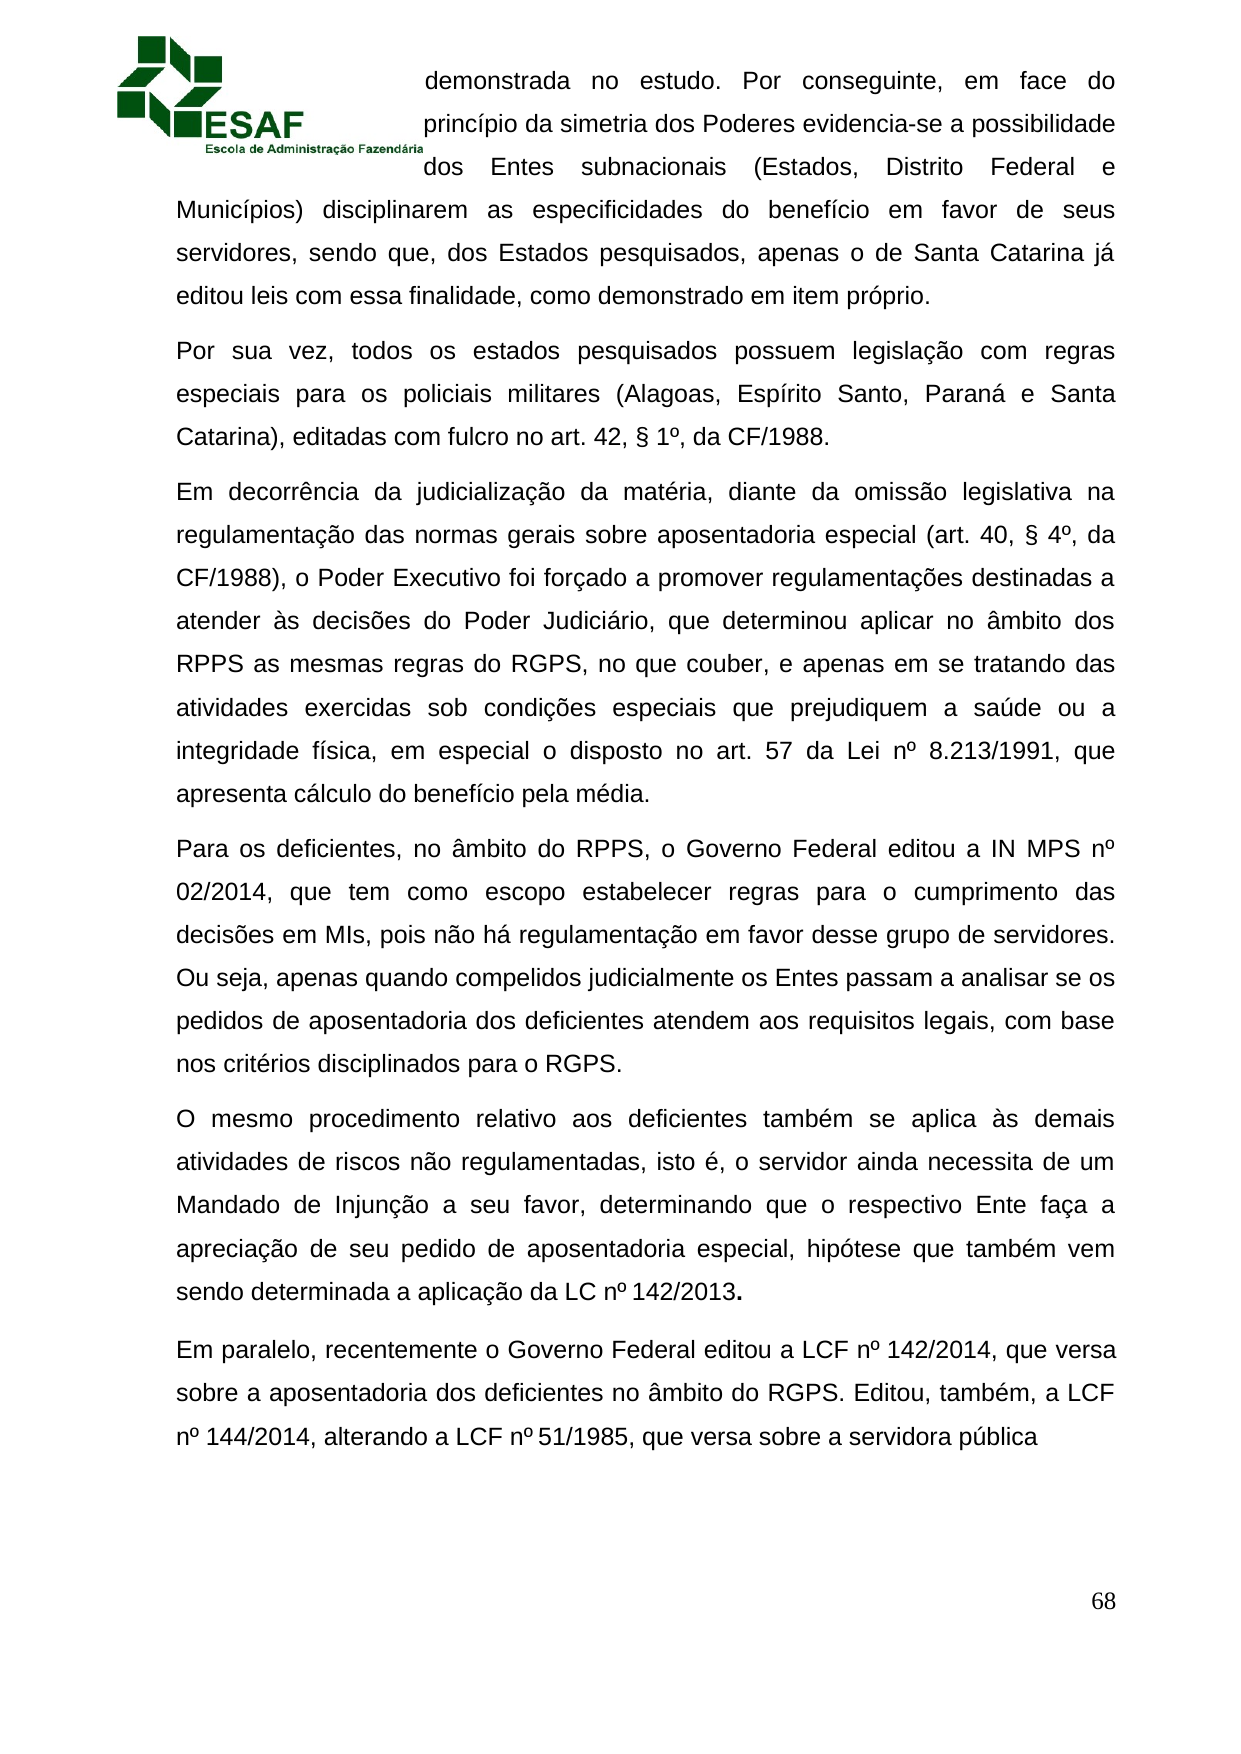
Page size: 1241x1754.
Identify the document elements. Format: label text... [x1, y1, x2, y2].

text Em paralelo, recentemente o Governo Federal editou a LCF nº 142/2014, que versa sobre a aposentadoria dos deficientes no âmbito do RGPS. Editou, também, a LCF nº 144/2014, alterando a LCF nº 51/1985, que versa sobre a servidora pública [176, 1335, 1117, 1450]
text Para os deficientes, no âmbito do RPPS, o Governo Federal editou a IN MPS nº 02/2014, que tem como escopo estabelecer regras para o cumprimento das decisões em MIs, pois não há regulamentação em favor desse grupo de servidores. Ou seja, apenas quando compelidos judicialmente os Entes passam a analisar se os pedidos de aposentadoria dos deficientes atendem aos requisitos legais, com base nos critérios disciplinados para o RGPS. [176, 834, 1117, 1078]
text demonstrada no estudo. Por conseguinte, em face do princípio da simetria dos Poderes evidencia-se a possibilidade dos Entes subnacionais (Estados, Distrito Federal e Municípios) disciplinarem as especificidades do benefício em favor de seus servidores, sendo que, dos Estados pesquisados, apenas o de Santa Catarina já editou leis com essa finalidade, como demonstrado em item próprio. [176, 66, 1117, 310]
text Em decorrência da judicialização da matéria, diante da omissão legislativa na regulamentação das normas gerais sobre aposentadoria especial (art. 40, § 4º, da CF/1988), o Poder Executivo foi forçado a promover regulamentações destinadas a atender às decisões do Poder Judiciário, que determinou aplicar no âmbito dos RPPS as mesmas regras do RGPS, no que couber, e apenas em se tratando das atividades exercidas sob condições especiais que prejudiquem a saúde ou a integridade física, em especial o disposto no art. 57 da Lei nº 8.213/1991, que apresenta cálculo do benefício pela média. [176, 477, 1117, 808]
text Por sua vez, todos os estados pesquisados possuem legislação com regras especiais para os policiais militares (Alagoas, Espírito Santo, Paraná e Santa Catarina), editadas com fulcro no art. 42, § 1º, da CF/1988. [176, 336, 1117, 451]
text O mesmo procedimento relativo aos deficientes também se aplica às demais atividades de riscos não regulamentadas, isto é, o servidor ainda necessita de um Mandado de Injunção a seu favor, determinando que o respectivo Ente faça a apreciação de seu pedido de aposentadoria especial, hipótese que também vem sendo determinada a aplicação da LC nº 142/2013. [176, 1104, 1117, 1305]
